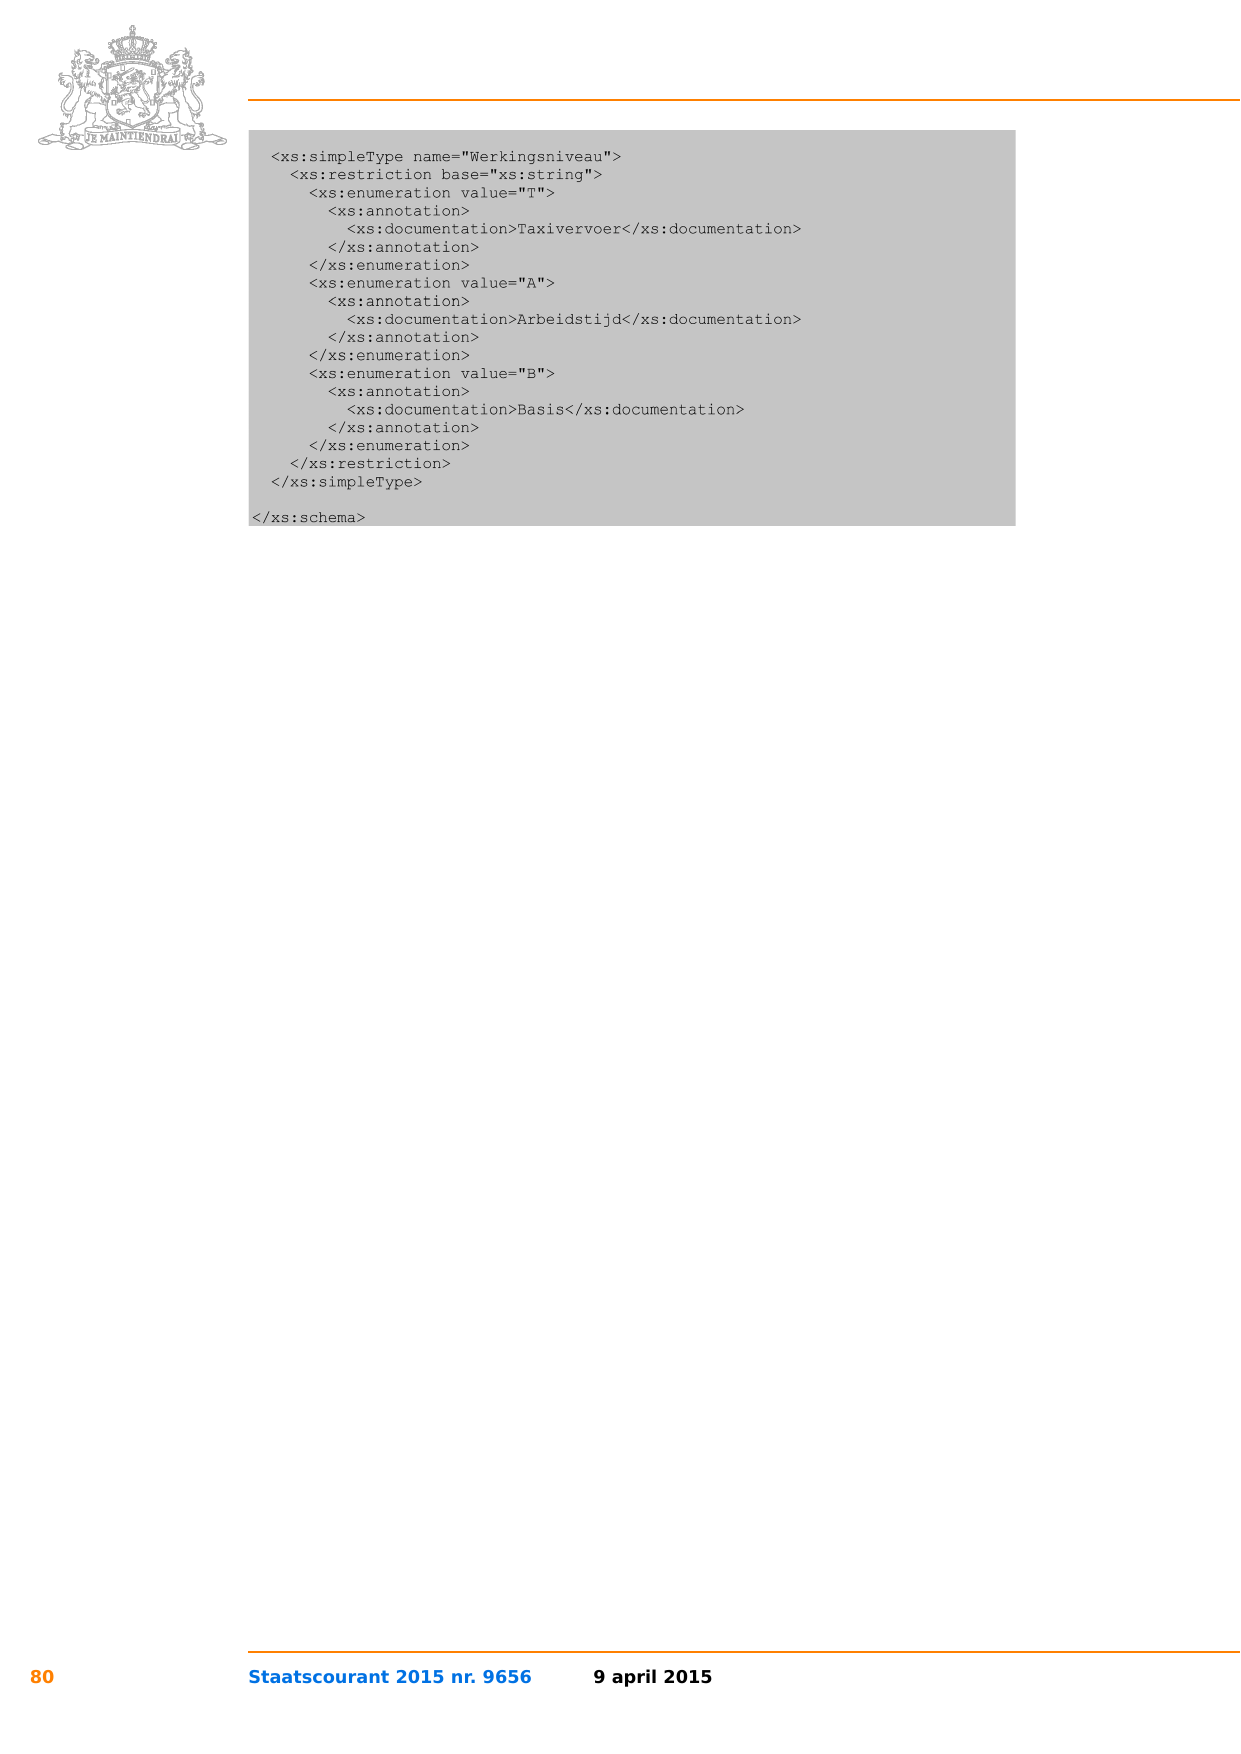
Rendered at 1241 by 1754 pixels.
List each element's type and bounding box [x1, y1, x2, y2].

picture [248, 130, 1016, 526]
picture [38, 25, 227, 150]
